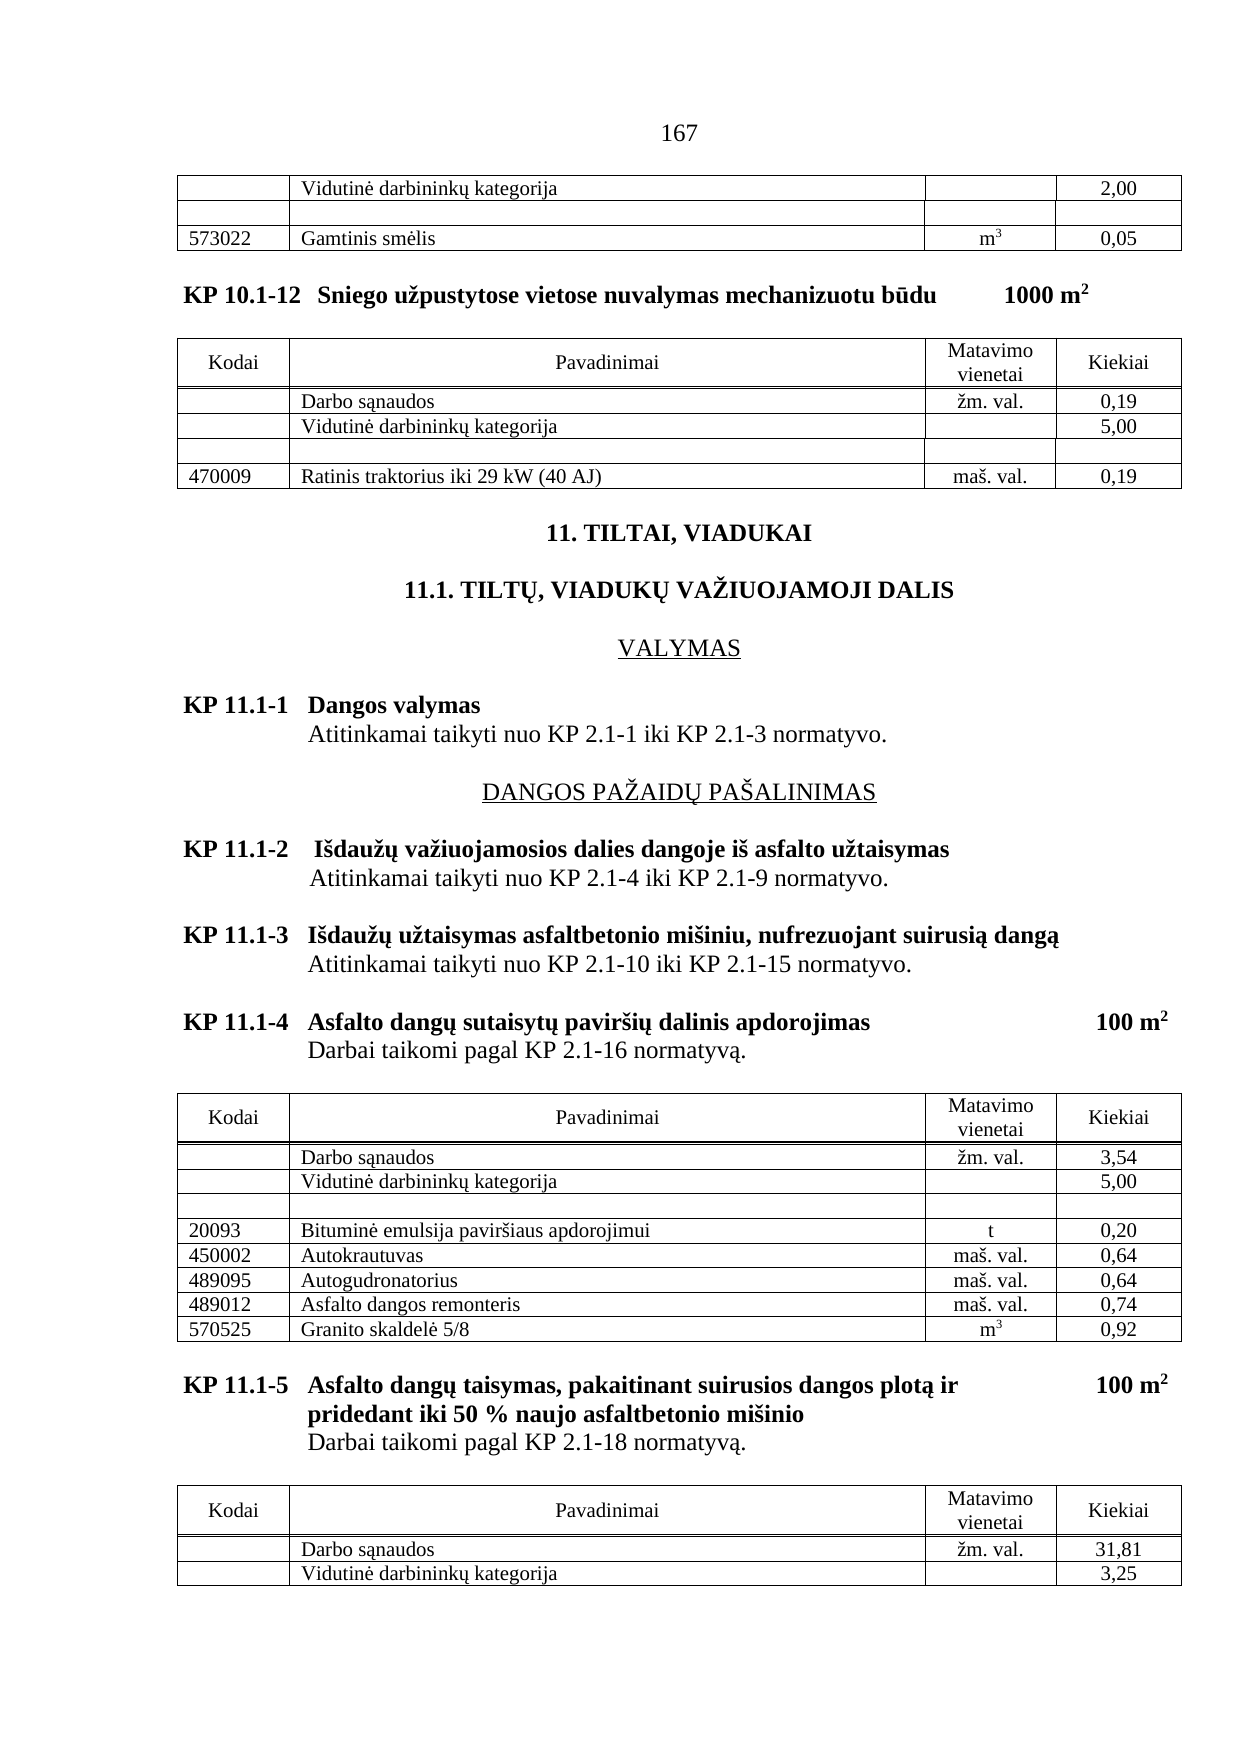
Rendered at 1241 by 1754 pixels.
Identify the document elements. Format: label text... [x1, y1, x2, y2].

table_cell 31,81 [1057, 1537, 1181, 1561]
table_cell Autokrautuvas [290, 1244, 925, 1267]
table_cell Ratinis traktorius iki 29 kW (40 AJ) [290, 464, 924, 488]
table_cell [1056, 439, 1181, 463]
table_cell [290, 1194, 925, 1218]
table_header 100 m2 [1051, 1370, 1181, 1427]
table_cell Darbo sąnaudos [290, 389, 925, 413]
table_cell 573022 [178, 226, 289, 250]
table_cell [178, 1562, 289, 1585]
table_cell Autogudronatorius [290, 1268, 925, 1292]
table_cell [177, 949, 302, 978]
table_header Asfalto dangų sutaisytų paviršių dalinis apdorojimas [301, 1007, 1051, 1035]
table_cell maš. val. [926, 1268, 1056, 1292]
table_cell Vidutinė darbininkų kategorija [290, 1170, 925, 1193]
table_cell Granito skaldelė 5/8 [290, 1317, 925, 1341]
table_header Asfalto dangų taisymas, pakaitinant suirusios dangos plotą ir pridedant iki 50 % naujo asfaltbetonio mišinio [301, 1370, 1051, 1427]
table_header Sniego užpustytose vietose nuvalymas mechanizuotu būdu [311, 280, 998, 309]
table_header KP 11.1-3 [177, 920, 302, 949]
table_header [1083, 920, 1181, 949]
table_cell maš. val. [926, 1293, 1056, 1316]
table_header Matavimo vienetai [926, 339, 1056, 386]
table_cell [290, 439, 924, 463]
table_header Kiekiai [1057, 1094, 1181, 1141]
table_cell 0,74 [1057, 1293, 1181, 1316]
table_cell Atitinkamai taikyti nuo KP 2.1-10 iki KP 2.1-15 normatyvo. [302, 949, 1181, 978]
table_cell [177, 1035, 301, 1064]
table_cell 0,92 [1057, 1317, 1181, 1341]
table_header KP 11.1-4 [177, 1007, 301, 1035]
table_cell 5,00 [1057, 414, 1181, 438]
table_cell m3 [925, 226, 1055, 250]
table_header Išdaužų užtaisymas asfaltbetonio mišiniu, nufrezuojant suirusią dangą [302, 920, 1083, 949]
table_cell [926, 1170, 1056, 1193]
table_header KP 11.1-1 [177, 690, 302, 719]
table_header Kodai [178, 1094, 289, 1141]
table_cell Atitinkamai taikyti nuo KP 2.1-4 iki KP 2.1-9 normatyvo. [303, 863, 1181, 892]
table_header 1000 m2 [998, 280, 1181, 309]
text 11.1. TILTŲ, VIADUKŲ VAŽIUOJAMOJI DALIS [177, 575, 1181, 604]
table_cell [177, 1428, 301, 1456]
table_cell [1057, 1194, 1181, 1218]
table_cell 5,00 [1057, 1170, 1181, 1193]
table_cell [178, 201, 289, 225]
table_cell 20093 [178, 1219, 289, 1242]
table_header Pavadinimai [290, 339, 925, 386]
table_header Kiekiai [1057, 339, 1181, 386]
table_header Pavadinimai [290, 1486, 925, 1534]
table_header KP 11.1-5 [177, 1370, 301, 1427]
table_cell [925, 439, 1055, 463]
text VALYMAS [177, 633, 1181, 662]
table_header 100 m2 [1051, 1007, 1181, 1035]
table_cell [926, 1562, 1056, 1585]
table_cell [926, 414, 1056, 438]
table_cell 0,05 [1056, 226, 1181, 250]
table_cell 570525 [178, 1317, 289, 1341]
table_cell žm. val. [926, 1145, 1056, 1169]
table_cell [178, 176, 289, 200]
table_cell 2,00 [1057, 176, 1181, 200]
table_cell Darbai taikomi pagal KP 2.1-16 normatyvą. [301, 1035, 1181, 1064]
table_cell 489012 [178, 1293, 289, 1316]
table_header [1053, 834, 1181, 863]
table_cell Vidutinė darbininkų kategorija [290, 1562, 925, 1585]
table_header Išdaužų važiuojamosios dalies dangoje iš asfalto užtaisymas [308, 834, 1053, 863]
table_cell [925, 201, 1055, 225]
table_cell Asfalto dangos remonteris [290, 1293, 925, 1316]
table_cell maš. val. [926, 1244, 1056, 1267]
table_cell [178, 1145, 289, 1169]
table_cell [177, 719, 302, 748]
table_cell žm. val. [926, 389, 1056, 413]
table_cell t [926, 1219, 1056, 1242]
table_cell Darbai taikomi pagal KP 2.1-18 normatyvą. [301, 1428, 1181, 1456]
table_cell 0,64 [1057, 1268, 1181, 1292]
table_cell maš. val. [925, 464, 1055, 488]
table_header Matavimo vienetai [926, 1486, 1056, 1534]
table_header Kodai [178, 339, 289, 386]
table_cell 489095 [178, 1268, 289, 1292]
table_cell 470009 [178, 464, 289, 488]
table_cell Bituminė emulsija paviršiaus apdorojimui [290, 1219, 925, 1242]
table_cell 450002 [178, 1244, 289, 1267]
table_cell 0,19 [1056, 464, 1181, 488]
table_cell Darbo sąnaudos [290, 1145, 925, 1169]
text 11. TILTAI, VIADUKAI [177, 518, 1181, 547]
table_header Dangos valymas [302, 690, 1000, 719]
table_cell [1056, 201, 1181, 225]
table_cell [178, 389, 289, 413]
table_cell [178, 414, 289, 438]
table_cell 0,64 [1057, 1244, 1181, 1267]
table_cell [926, 1194, 1056, 1218]
table_header [1000, 690, 1181, 719]
table_cell 3,54 [1057, 1145, 1181, 1169]
table_cell Gamtinis smėlis [290, 226, 924, 250]
table_cell Vidutinė darbininkų kategorija [290, 414, 925, 438]
table_cell [290, 201, 924, 225]
table_cell Darbo sąnaudos [290, 1537, 925, 1561]
table_cell 0,19 [1057, 389, 1181, 413]
table_header KP 11.1-2 [177, 834, 308, 863]
table_header Kodai [178, 1486, 289, 1534]
table_cell Vidutinė darbininkų kategorija [290, 176, 925, 200]
table_header Kiekiai [1057, 1486, 1181, 1534]
table_cell [178, 1537, 289, 1561]
table_cell [178, 1170, 289, 1193]
text DANGOS PAŽAIDŲ PAŠALINIMAS [177, 777, 1181, 805]
table_cell [178, 1194, 289, 1218]
table_cell 3,25 [1057, 1562, 1181, 1585]
table_cell [926, 176, 1056, 200]
table_header KP 10.1-12 [177, 280, 311, 309]
table_cell Atitinkamai taikyti nuo KP 2.1-1 iki KP 2.1-3 normatyvo. [302, 719, 1181, 748]
table_cell [178, 439, 289, 463]
table_cell 0,20 [1057, 1219, 1181, 1242]
table_cell žm. val. [926, 1537, 1056, 1561]
table_header Pavadinimai [290, 1094, 925, 1141]
table_cell m3 [926, 1317, 1056, 1341]
table_header Matavimo vienetai [926, 1094, 1056, 1141]
table_cell [177, 863, 303, 892]
